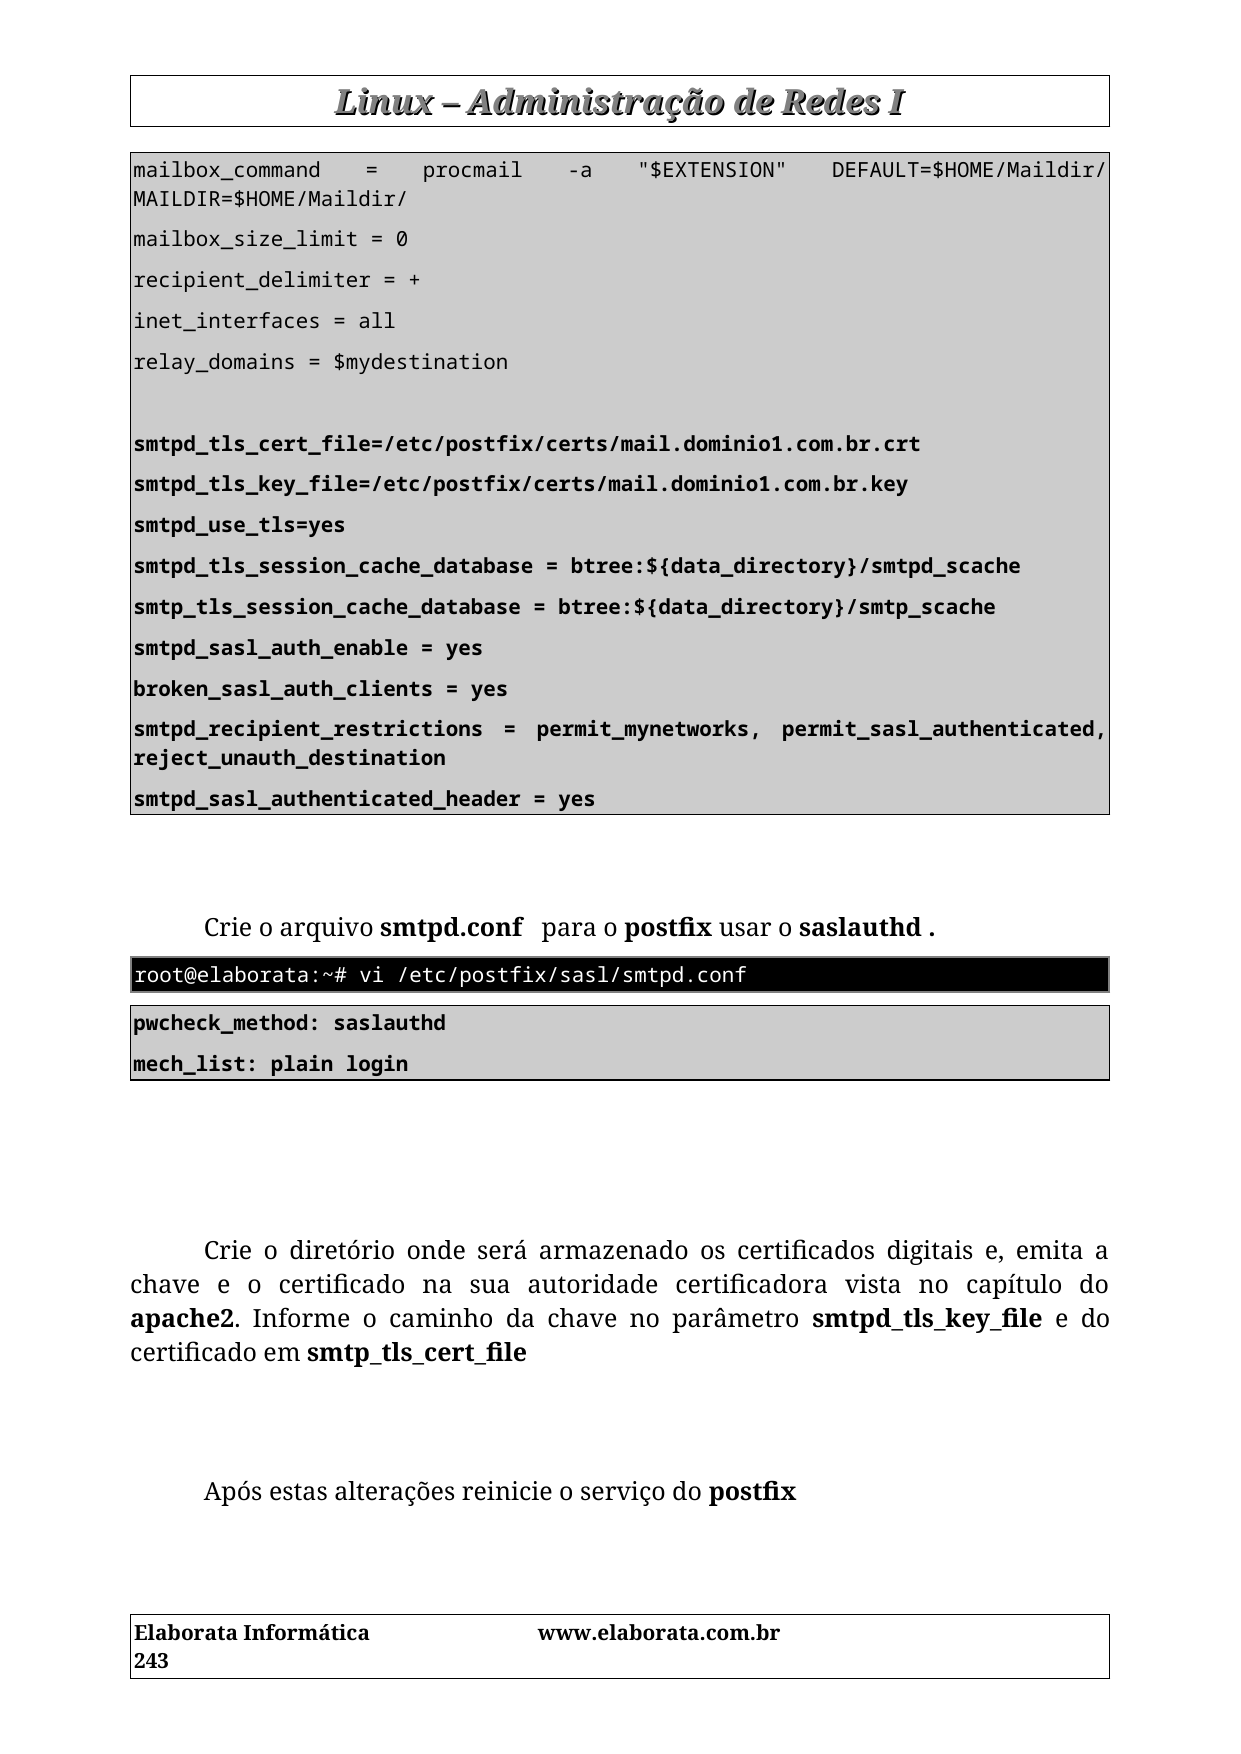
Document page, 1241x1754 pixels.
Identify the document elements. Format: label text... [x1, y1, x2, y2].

text Após estas alterações reinicie o serviço do postfix [130, 1474, 1110, 1508]
text recipient_delimiter = + [131, 262, 1109, 294]
text pwcheck_method: saslauthd [131, 1006, 1109, 1037]
text smtpd_tls_cert_file=/etc/postfix/certs/mail.dominio1.com.br.crt [131, 426, 1109, 457]
text smtpd_recipient_restrictions = permit_mynetworks, permit_sasl_authenticated, reject_unauth_destination [131, 711, 1109, 771]
text smtpd_sasl_auth_enable = yes [131, 630, 1109, 661]
text mailbox_command = procmail -a "$EXTENSION" DEFAULT=$HOME/Maildir/ MAILDIR=$HOME/Maildir/ [131, 153, 1109, 212]
text Crie o arquivo smtpd.conf para o postfix usar o saslauthd . [130, 909, 1110, 943]
text Crie o diretório onde será armazenado os certificados digitais e, emita a chave e o certificado na sua autoridade certificadora vista no capítulo do apache2. Informe o caminho da chave no parâmetro smtpd_tls_key_file e do certificado em smtp_tls_cert_file [130, 1232, 1110, 1368]
text smtpd_sasl_authenticated_header = yes [131, 781, 1109, 814]
text smtpd_tls_session_cache_database = btree:${data_directory}/smtpd_scache [131, 548, 1109, 579]
text mailbox_size_limit = 0 [131, 221, 1109, 253]
text smtp_tls_session_cache_database = btree:${data_directory}/smtp_scache [131, 589, 1109, 620]
text smtpd_use_tls=yes [131, 507, 1109, 539]
text root@elaborata:~# vi /etc/postfix/sasl/smtpd.conf [132, 958, 1108, 991]
text smtpd_tls_key_file=/etc/postfix/certs/mail.dominio1.com.br.key [131, 466, 1109, 498]
text mech_list: plain login [131, 1046, 1109, 1079]
text relay_domains = $mydestination [131, 344, 1109, 375]
text broken_sasl_auth_clients = yes [131, 671, 1109, 702]
text inet_interfaces = all [131, 303, 1109, 334]
